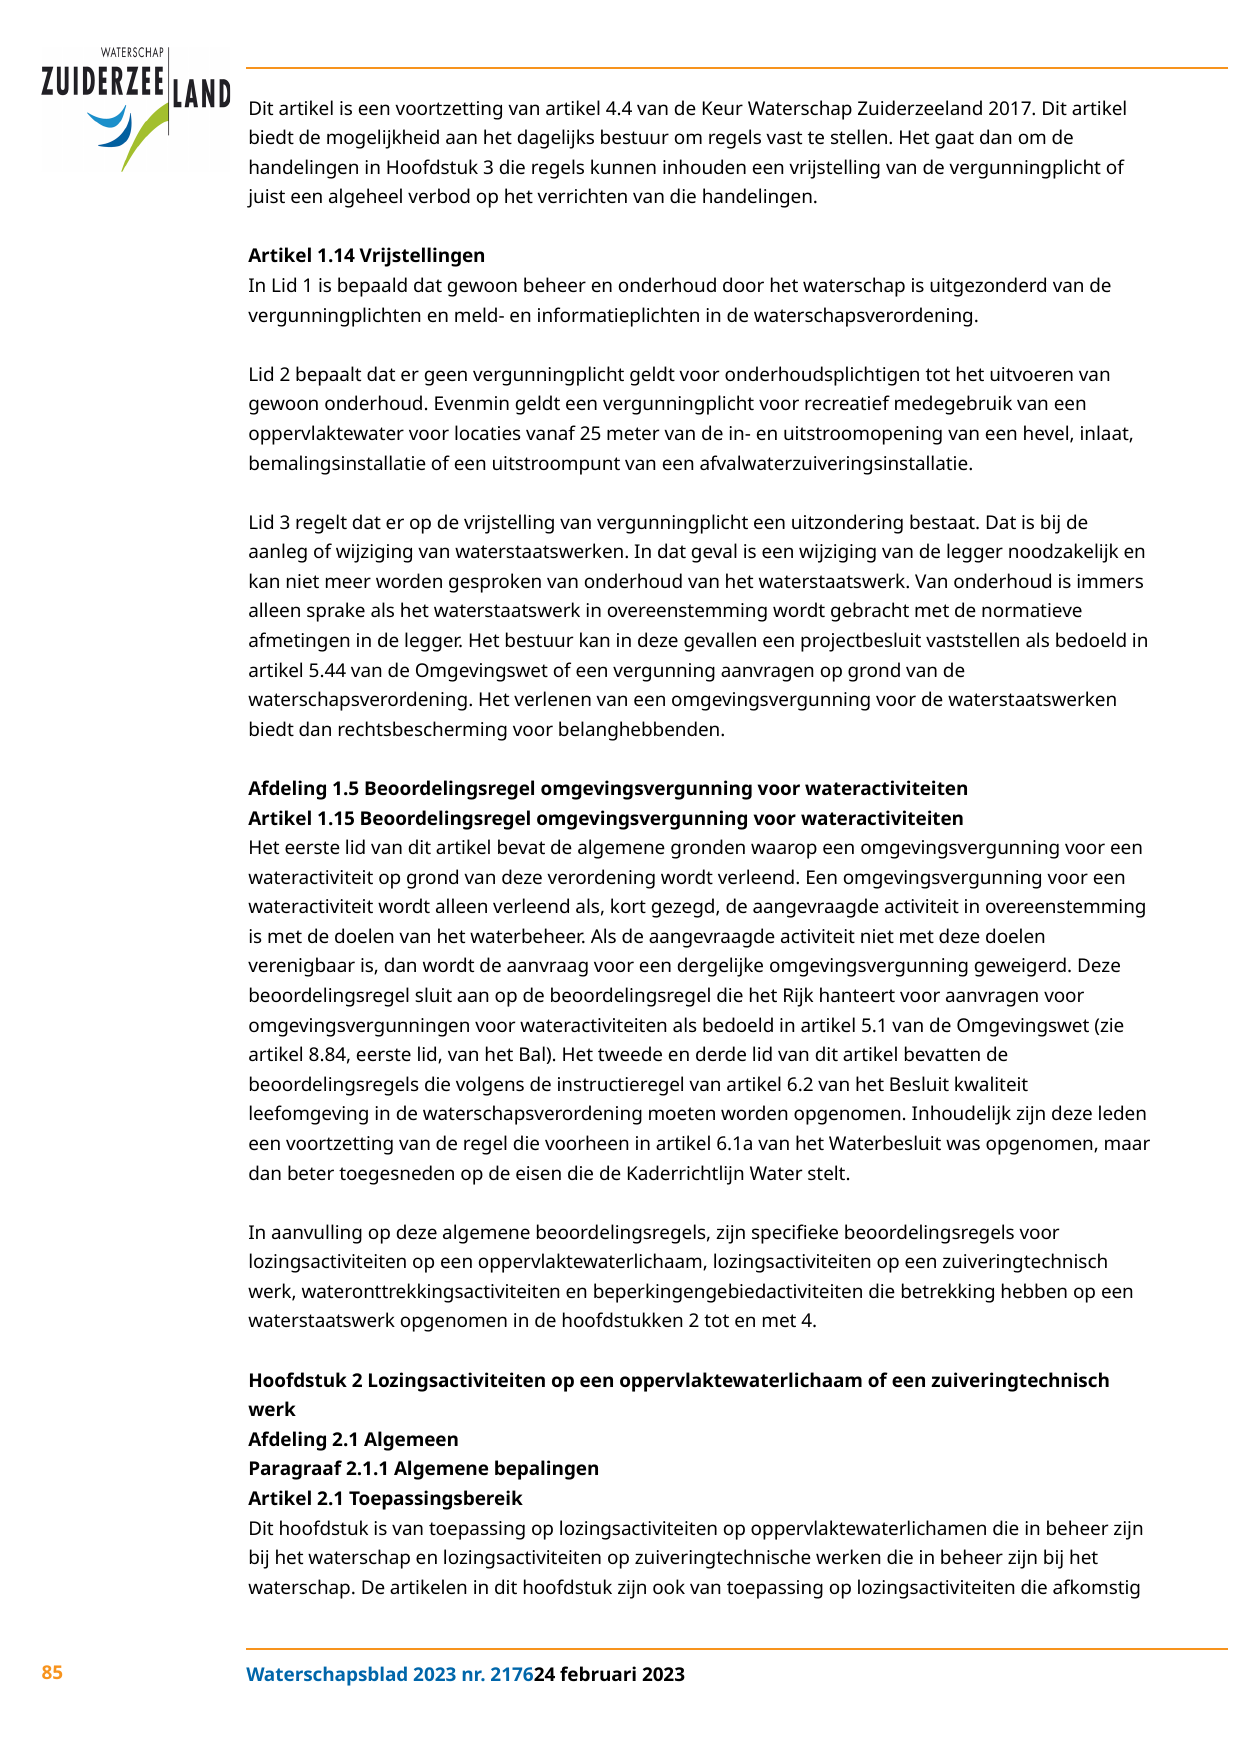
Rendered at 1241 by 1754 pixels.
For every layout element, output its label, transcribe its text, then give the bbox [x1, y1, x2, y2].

text Dit hoofdstuk is van toepassing op lozingsactiviteiten op oppervlaktewaterlichamen die in beheer zijn bij het waterschap en lozingsactiviteiten op zuiveringtechnische werken die in beheer zijn bij het waterschap. De artikelen in dit hoofdstuk zijn ook van toepassing op lozingsactiviteiten die afkomstig [248, 1515, 1152, 1600]
picture [41, 47, 231, 172]
text Lid 3 regelt dat er op de vrijstelling van vergunningplicht een uitzondering bestaat. Dat is bij de aanleg of wijziging van waterstaatswerken. In dat geval is een wijziging van de legger noodzakelijk en kan niet meer worden gesproken van onderhoud van het waterstaatswerk. Van onderhoud is immers alleen sprake als het waterstaatswerk in overeenstemming wordt gebracht met de normatieve afmetingen in de legger. Het bestuur kan in deze gevallen een projectbesluit vaststellen als bedoeld in artikel 5.44 van de Omgevingswet of een vergunning aanvragen op grond van de waterschapsverordening. Het verlenen van een omgevingsvergunning voor de waterstaatswerken biedt dan rechtsbescherming voor belanghebbenden. [248, 509, 1152, 742]
text In aanvulling op deze algemene beoordelingsregels, zijn specifieke beoordelingsregels voor lozingsactiviteiten op een oppervlaktewaterlichaam, lozingsactiviteiten op een zuiveringtechnisch werk, wateronttrekkingsactiviteiten en beperkingengebiedactiviteiten die betrekking hebben op een waterstaatswerk opgenomen in de hoofdstukken 2 tot en met 4. [248, 1219, 1152, 1333]
text Artikel 1.15 Beoordelingsregel omgevingsvergunning voor wateractiviteiten [248, 805, 1152, 831]
text Afdeling 1.5 Beoordelingsregel omgevingsvergunning voor wateractiviteiten [248, 775, 1152, 801]
text Artikel 2.1 Toepassingsbereik [248, 1485, 1152, 1511]
text Paragraaf 2.1.1 Algemene bepalingen [248, 1456, 1152, 1481]
text Artikel 1.14 Vrijstellingen [248, 243, 1152, 268]
text Het eerste lid van dit artikel bevat de algemene gronden waarop een omgevingsvergunning voor een wateractiviteit op grond van deze verordening wordt verleend. Een omgevingsvergunning voor een wateractiviteit wordt alleen verleend als, kort gezegd, de aangevraagde activiteit in overeenstemming is met de doelen van het waterbeheer. Als de aangevraagde activiteit niet met deze doelen verenigbaar is, dan wordt de aanvraag voor een dergelijke omgevingsvergunning geweigerd. Deze beoordelingsregel sluit aan op de beoordelingsregel die het Rijk hanteert voor aanvragen voor omgevingsvergunningen voor wateractiviteiten als bedoeld in artikel 5.1 van de Omgevingswet (zie artikel 8.84, eerste lid, van het Bal). Het tweede en derde lid van dit artikel bevatten de beoordelingsregels die volgens de instructieregel van artikel 6.2 van het Besluit kwaliteit leefomgeving in de waterschapsverordening moeten worden opgenomen. Inhoudelijk zijn deze leden een voortzetting van de regel die voorheen in artikel 6.1a van het Waterbesluit was opgenomen, maar dan beter toegesneden op de eisen die de Kaderrichtlijn Water stelt. [248, 834, 1152, 1186]
text Hoofdstuk 2 Lozingsactiviteiten op een oppervlaktewaterlichaam of een zuiveringtechnisch werk [248, 1367, 1152, 1422]
text Dit artikel is een voortzetting van artikel 4.4 van de Keur Waterschap Zuiderzeeland 2017. Dit artikel biedt de mogelijkheid aan het dagelijks bestuur om regels vast te stellen. Het gaat dan om de handelingen in Hoofdstuk 3 die regels kunnen inhouden een vrijstelling van de vergunningplicht of juist een algeheel verbod op het verrichten van die handelingen. [248, 95, 1152, 209]
text Afdeling 2.1 Algemeen [248, 1426, 1152, 1452]
text Lid 2 bepaalt dat er geen vergunningplicht geldt voor onderhoudsplichtigen tot het uitvoeren van gewoon onderhoud. Evenmin geldt een vergunningplicht voor recreatief medegebruik van een oppervlaktewater voor locaties vanaf 25 meter van de in- en uitstroomopening van een hevel, inlaat, bemalingsinstallatie of een uitstroompunt van een afvalwaterzuiveringsinstallatie. [248, 361, 1152, 476]
text In Lid 1 is bepaald dat gewoon beheer en onderhoud door het waterschap is uitgezonderd van de vergunningplichten en meld- en informatieplichten in de waterschapsverordening. [248, 272, 1152, 328]
